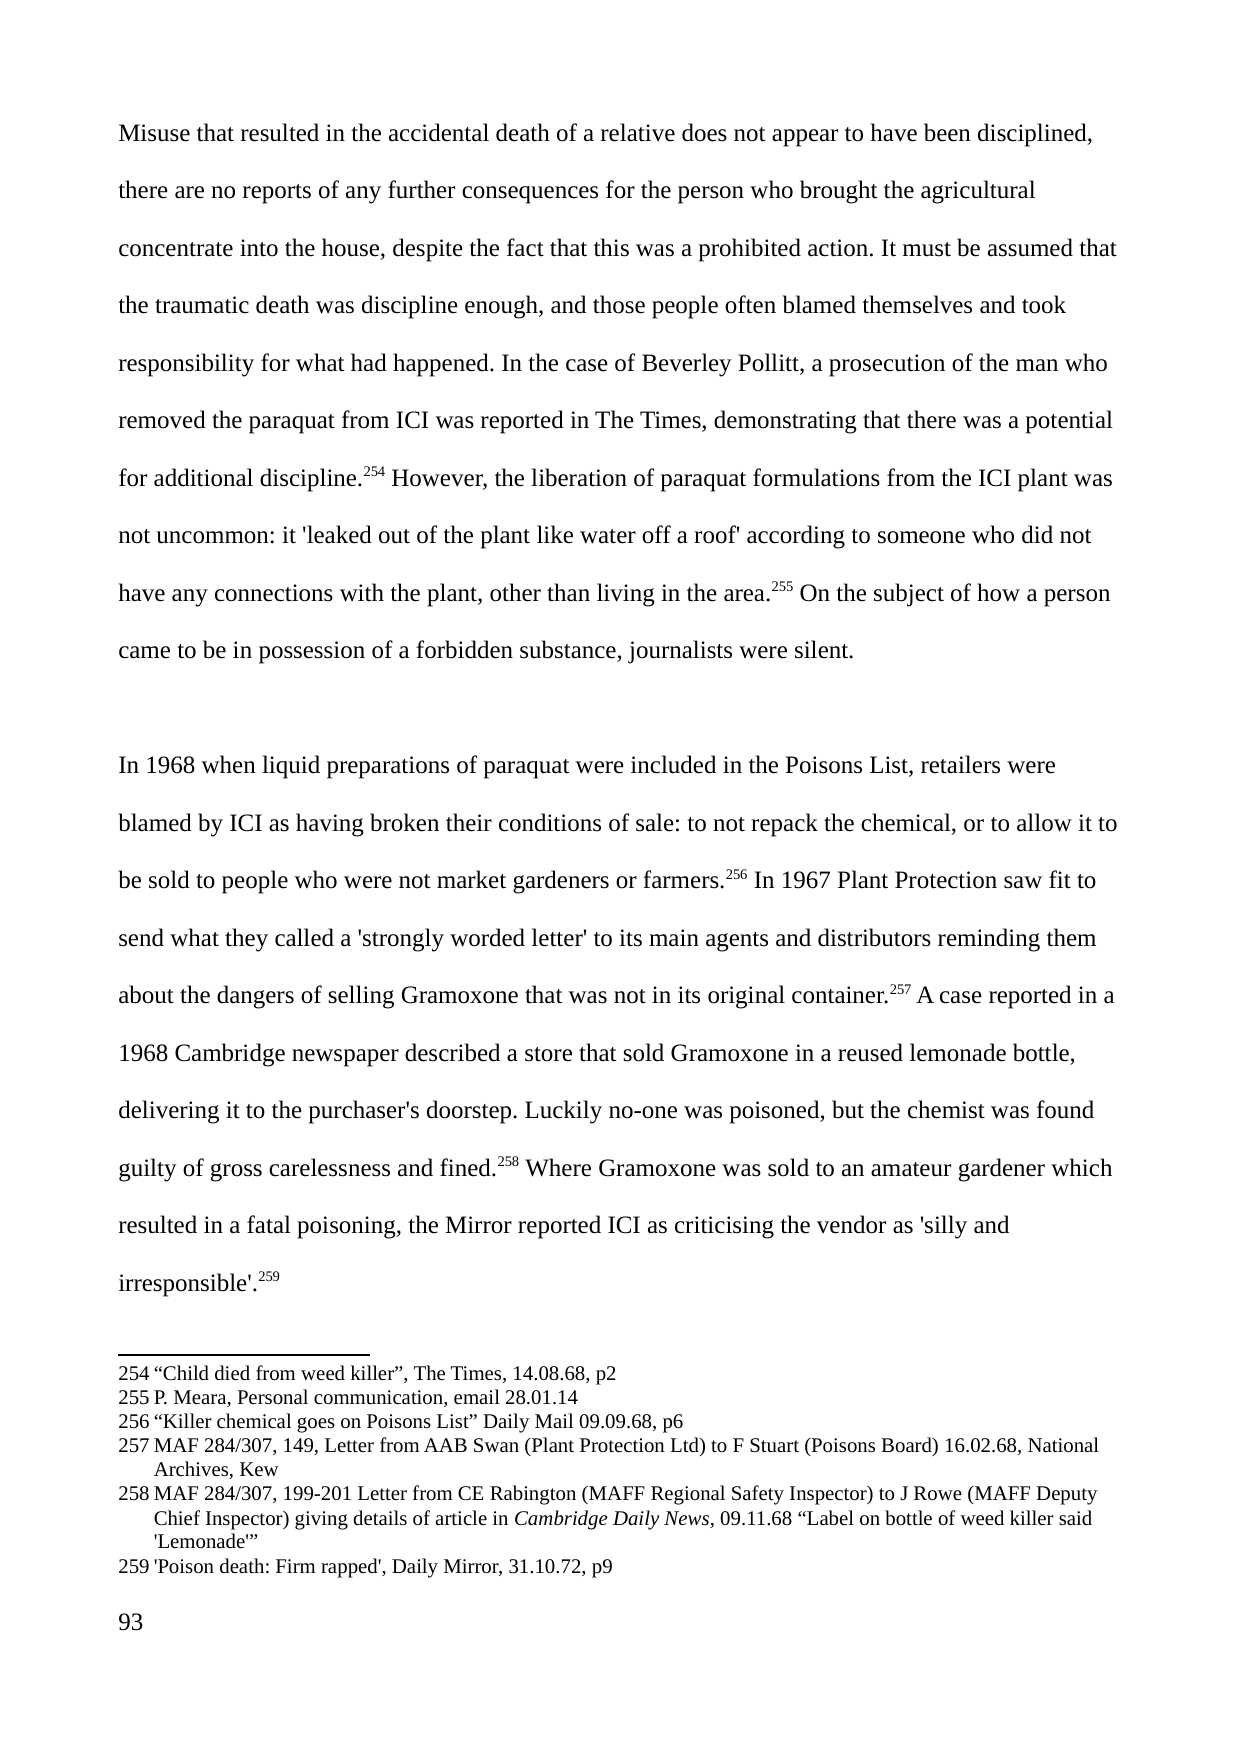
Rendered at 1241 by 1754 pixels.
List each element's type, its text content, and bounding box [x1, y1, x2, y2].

text MAF 284/307, 199-201 Letter from CE Rabington (MAFF Regional Safety Inspector) to J Rowe (MAFF Deputy Chief Inspector) giving details of article in Cambridge Daily News, 09.11.68 “Label on bottle of weed killer said 'Lemonade'” [118, 1481, 1122, 1553]
text P. Meara, Personal communication, email 28.01.14 [118, 1385, 1122, 1409]
text Misuse that resulted in the accidental death of a relative does not appear to have been disciplined, there are no reports of any further consequences for the person who brought the agricultural concentrate into the house, despite the fact that this was a prohibited action. It must be assumed that the traumatic death was discipline enough, and those people often blamed themselves and took responsibility for what had happened. In the case of Beverley Pollitt, a prosecution of the man who removed the paraquat from ICI was reported in The Times, demonstrating that there was a potential for additional discipline. However, the liberation of paraquat formulations from the ICI plant was not uncommon: it 'leaked out of the plant like water off a roof' according to someone who did not have any connections with the plant, other than living in the area. On the subject of how a person came to be in possession of a forbidden substance, journalists were silent. [118, 118, 1122, 664]
text In 1968 when liquid preparations of paraquat were included in the Poisons List, retailers were blamed by ICI as having broken their conditions of sale: to not repack the chemical, or to allow it to be sold to people who were not market gardeners or farmers. In 1967 Plant Protection saw fit to send what they called a 'strongly worded letter' to its main agents and distributors reminding them about the dangers of selling Gramoxone that was not in its original container. A case reported in a 1968 Cambridge newspaper described a store that sold Gramoxone in a reused lemonade bottle, delivering it to the purchaser's doorstep. Luckily no-one was poisoned, but the chemist was found guilty of gross carelessness and fined. Where Gramoxone was sold to an amateur gardener which resulted in a fatal poisoning, the Mirror reported ICI as criticising the vendor as 'silly and irresponsible'. [118, 751, 1122, 1297]
text “Child died from weed killer”, The Times, 14.08.68, p2 [118, 1361, 1122, 1385]
text MAF 284/307, 149, Letter from AAB Swan (Plant Protection Ltd) to F Stuart (Poisons Board) 16.02.68, National Archives, Kew [118, 1433, 1122, 1481]
text 'Poison death: Firm rapped', Daily Mirror, 31.10.72, p9 [118, 1553, 1122, 1578]
text “Killer chemical goes on Poisons List” Daily Mail 09.09.68, p6 [118, 1409, 1122, 1433]
